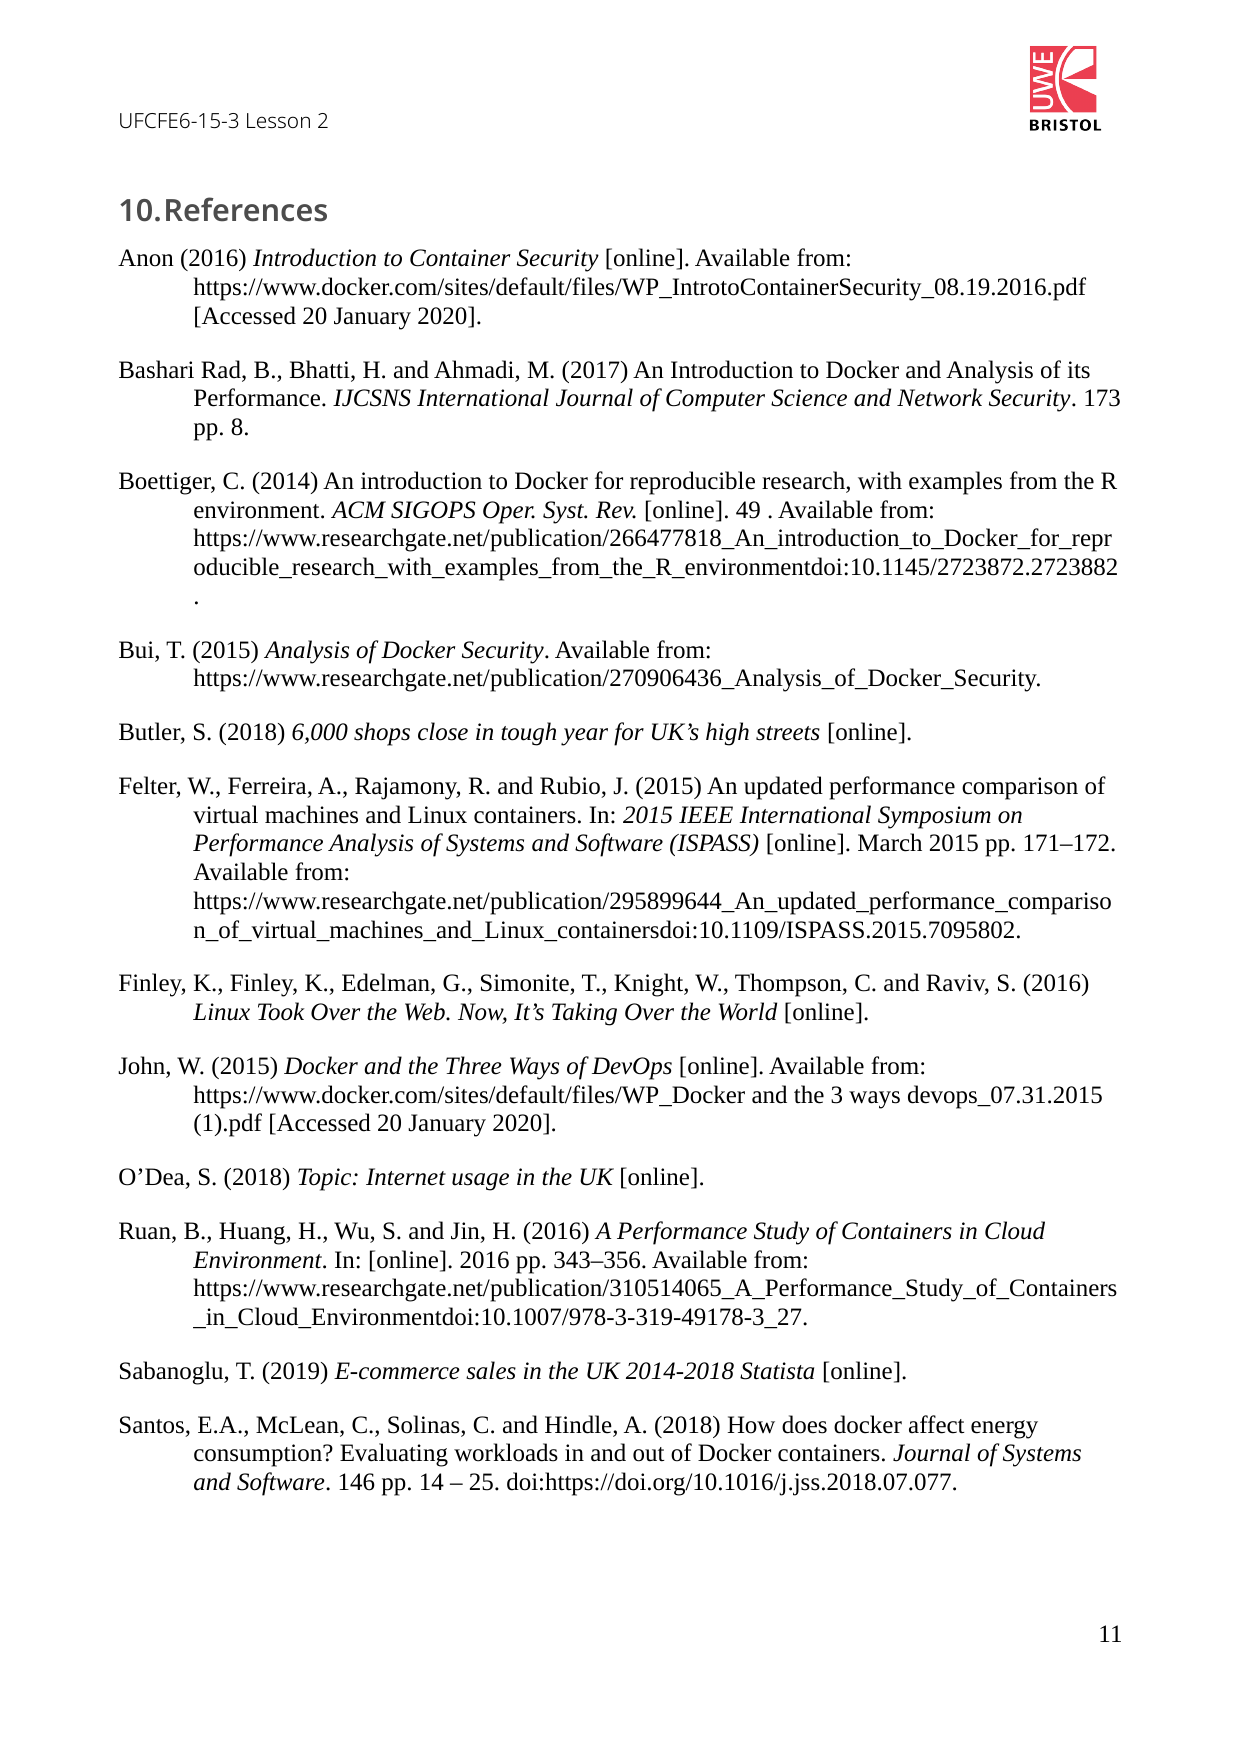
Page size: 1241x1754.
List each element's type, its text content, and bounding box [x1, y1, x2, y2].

text Ruan, B., Huang, H., Wu, S. and Jin, H. (2016) A Performance Study of Containers in Cloud Environment. In: [online]. 2016 pp. 343–356. Available from: https://www.researchgate.net/publication/310514065_A_Performance_Study_of_Containers_in_Cloud_Environmentdoi:10.1007/978-3-319-49178-3_27. [118, 1216, 1122, 1331]
text Bui, T. (2015) Analysis of Docker Security. Available from: https://www.researchgate.net/publication/270906436_Analysis_of_Docker_Security. [118, 635, 1122, 692]
picture [1012, 35, 1119, 141]
text Sabanoglu, T. (2019) E-commerce sales in the UK 2014-2018 Statista [online]. [118, 1356, 1122, 1385]
text Boettiger, C. (2014) An introduction to Docker for reproducible research, with examples from the R environment. ACM SIGOPS Oper. Syst. Rev. [online]. 49 . Available from: https://www.researchgate.net/publication/266477818_An_introduction_to_Docker_for_reproducible_research_with_examples_from_the_R_environmentdoi:10.1145/2723872.2723882. [118, 466, 1122, 610]
text Finley, K., Finley, K., Edelman, G., Simonite, T., Knight, W., Thompson, C. and Raviv, S. (2016) Linux Took Over the Web. Now, It’s Taking Over the World [online]. [118, 968, 1122, 1026]
text Anon (2016) Introduction to Container Security [online]. Available from: https://www.docker.com/sites/default/files/WP_IntrotoContainerSecurity_08.19.2016.pdf [Accessed 20 January 2020]. [118, 243, 1122, 330]
text Santos, E.A., McLean, C., Solinas, C. and Hindle, A. (2018) How does docker affect energy consumption? Evaluating workloads in and out of Docker containers. Journal of Systems and Software. 146 pp. 14 – 25. doi:https://doi.org/10.1016/j.jss.2018.07.077. [118, 1410, 1122, 1496]
subtitle References [118, 189, 1122, 231]
text O’Dea, S. (2018) Topic: Internet usage in the UK [online]. [118, 1162, 1122, 1191]
text Bashari Rad, B., Bhatti, H. and Ahmadi, M. (2017) An Introduction to Docker and Analysis of its Performance. IJCSNS International Journal of Computer Science and Network Security. 173 pp. 8. [118, 355, 1122, 441]
text Felter, W., Ferreira, A., Rajamony, R. and Rubio, J. (2015) An updated performance comparison of virtual machines and Linux containers. In: 2015 IEEE International Symposium on Performance Analysis of Systems and Software (ISPASS) [online]. March 2015 pp. 171–172. Available from: https://www.researchgate.net/publication/295899644_An_updated_performance_comparison_of_virtual_machines_and_Linux_containersdoi:10.1109/ISPASS.2015.7095802. [118, 771, 1122, 943]
text John, W. (2015) Docker and the Three Ways of DevOps [online]. Available from: https://www.docker.com/sites/default/files/WP_Docker and the 3 ways devops_07.31.2015 (1).pdf [Accessed 20 January 2020]. [118, 1051, 1122, 1137]
text Butler, S. (2018) 6,000 shops close in tough year for UK’s high streets [online]. [118, 717, 1122, 746]
